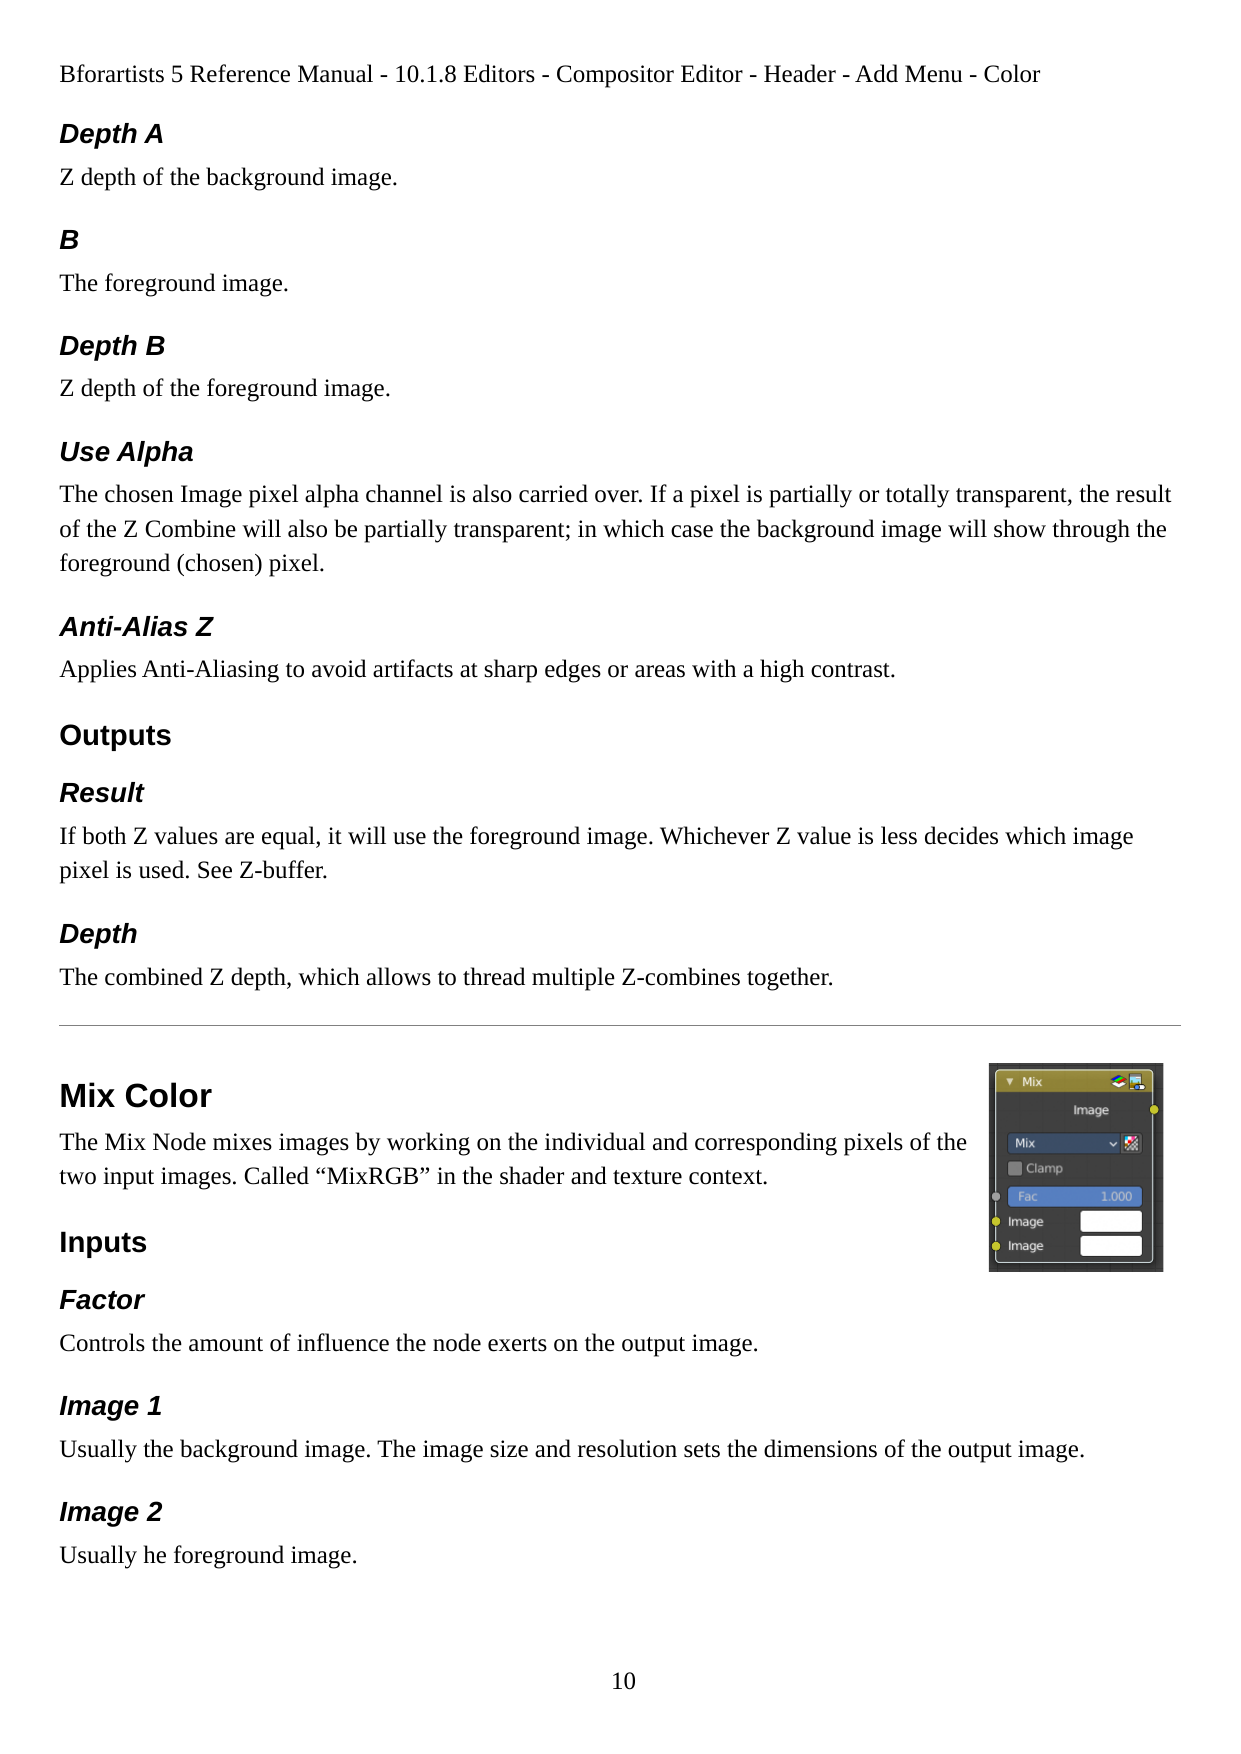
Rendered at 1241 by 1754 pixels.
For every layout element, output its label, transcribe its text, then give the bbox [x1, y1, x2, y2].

subtitle Depth A [59, 117, 1181, 149]
subtitle Factor [59, 1284, 1181, 1316]
subtitle [1164, 1076, 1181, 1114]
text The Mix Node mixes images by working on the individual and corresponding pixels of the two input images. Called “MixRGB” in the shader and texture context. [59, 1127, 988, 1190]
text Applies Anti-Aliasing to avoid artifacts at sharp edges or areas with a high contrast. [59, 654, 1181, 683]
text If both Z values are equal, it will use the foreground image. Whichever Z value is less decides which image pixel is used. See Z-buffer. [59, 821, 1181, 884]
subtitle Image 2 [59, 1496, 1181, 1527]
text Controls the amount of influence the node exerts on the output image. [59, 1328, 1181, 1357]
text Usually the background image. The image size and resolution sets the dimensions of the output image. [59, 1434, 1181, 1463]
subtitle Image 1 [59, 1389, 1181, 1421]
subtitle Outputs [59, 718, 1181, 752]
subtitle [1164, 1225, 1181, 1259]
subtitle Depth [59, 917, 1181, 949]
subtitle B [59, 223, 1181, 255]
text Z depth of the foreground image. [59, 373, 1181, 402]
subtitle Depth B [59, 329, 1181, 361]
subtitle Mix Color [59, 1076, 988, 1114]
subtitle Inputs [59, 1225, 988, 1259]
text The foreground image. [59, 268, 1181, 296]
picture [988, 1063, 1164, 1272]
text Usually he foreground image. [59, 1540, 1181, 1569]
subtitle Result [59, 777, 1181, 809]
subtitle Use Alpha [59, 435, 1181, 467]
text The combined Z depth, which allows to thread multiple Z-combines together. [59, 962, 1181, 990]
subtitle Anti-Alias Z [59, 610, 1181, 642]
text Z depth of the background image. [59, 162, 1181, 190]
text The chosen Image pixel alpha channel is also carried over. If a pixel is partially or totally transparent, the result of the Z Combine will also be partially transparent; in which case the background image will show through the foreground (chosen) pixel. [59, 479, 1181, 577]
